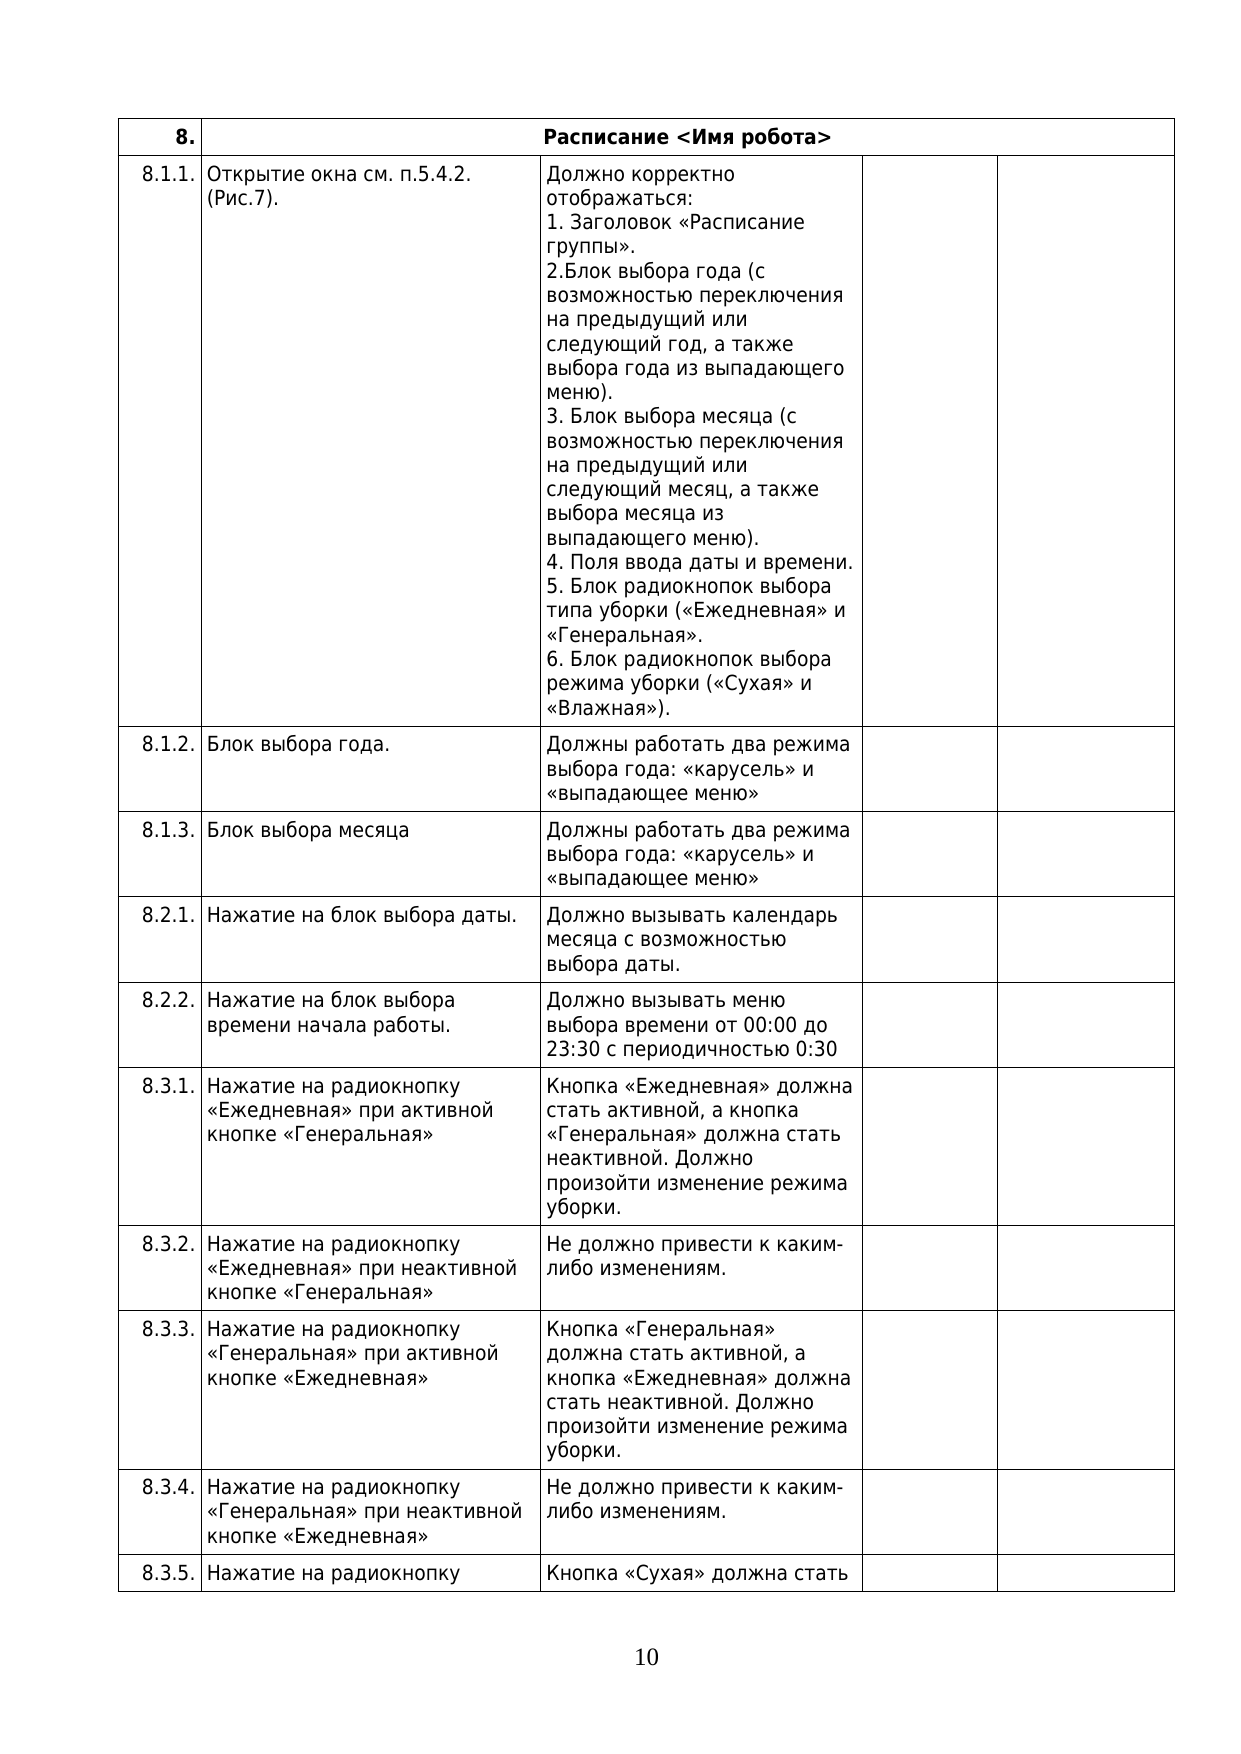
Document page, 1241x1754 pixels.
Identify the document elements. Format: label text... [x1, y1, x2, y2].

table_cell Должны работать два режима выбора года: «карусель» и «выпадающее меню» [541, 812, 862, 896]
table_cell [998, 897, 1174, 982]
table_cell [863, 812, 997, 896]
table_cell [998, 812, 1174, 896]
table_cell 8.3.5. [119, 1555, 201, 1591]
table_cell [863, 1470, 997, 1554]
table_cell Блок выбора года. [202, 727, 540, 811]
table_cell Должно вызывать календарь месяца с возможностью выбора даты. [541, 897, 862, 982]
table_cell [863, 727, 997, 811]
table_cell Не должно привести к каким-либо изменениям. [541, 1226, 862, 1310]
table_cell Расписание <Имя робота> [202, 119, 1174, 155]
table_cell 8.1.1. [119, 156, 201, 726]
table_cell [998, 1068, 1174, 1225]
table_cell 8.2.2. [119, 983, 201, 1067]
table_cell Нажатие на радиокнопку «Генеральная» при активной кнопке «Ежедневная» [202, 1311, 540, 1468]
table_cell Должно вызывать меню выбора времени от 00:00 до 23:30 с периодичностью 0:30 [541, 983, 862, 1067]
table_cell [863, 156, 997, 726]
table_cell Нажатие на блок выбора даты. [202, 897, 540, 982]
table_cell Нажатие на блок выбора времени начала работы. [202, 983, 540, 1067]
table_cell Кнопка «Сухая» должна стать [541, 1555, 862, 1591]
table_cell [998, 156, 1174, 726]
table_cell [863, 897, 997, 982]
table_cell Должны работать два режима выбора года: «карусель» и «выпадающее меню» [541, 727, 862, 811]
table_cell 8.1.3. [119, 812, 201, 896]
table_cell 8.3.3. [119, 1311, 201, 1468]
table_cell 8.3.1. [119, 1068, 201, 1225]
table_cell [863, 1555, 997, 1591]
table_cell [998, 1311, 1174, 1468]
table_cell Нажатие на радиокнопку «Ежедневная» при неактивной кнопке «Генеральная» [202, 1226, 540, 1310]
table_cell 8.3.2. [119, 1226, 201, 1310]
table_cell Кнопка «Генеральная» должна стать активной, а кнопка «Ежедневная» должна стать неактивной. Должно произойти изменение режима уборки. [541, 1311, 862, 1468]
table_cell Блок выбора месяца [202, 812, 540, 896]
table_cell 8. [119, 119, 201, 155]
table_cell [863, 983, 997, 1067]
table_cell [998, 1226, 1174, 1310]
table_cell 8.3.4. [119, 1470, 201, 1554]
table_cell [998, 727, 1174, 811]
table_cell Нажатие на радиокнопку «Ежедневная» при активной кнопке «Генеральная» [202, 1068, 540, 1225]
table_cell 8.1.2. [119, 727, 201, 811]
table_cell Нажатие на радиокнопку «Генеральная» при неактивной кнопке «Ежедневная» [202, 1470, 540, 1554]
table_cell [863, 1311, 997, 1468]
table_cell [998, 1555, 1174, 1591]
table_cell 8.2.1. [119, 897, 201, 982]
table_cell [998, 983, 1174, 1067]
table_cell [863, 1226, 997, 1310]
table_cell [998, 1470, 1174, 1554]
table_cell Кнопка «Ежедневная» должна стать активной, а кнопка «Генеральная» должна стать неактивной. Должно произойти изменение режима уборки. [541, 1068, 862, 1225]
table_cell Открытие окна см. п.5.4.2. (Рис.7). [202, 156, 540, 726]
table_cell Не должно привести к каким-либо изменениям. [541, 1470, 862, 1554]
table_cell Должно корректно отображаться: 1. Заголовок «Расписание группы». 2.Блок выбора года (с возможностью переключения на предыдущий или следующий год, а также выбора года из выпадающего меню). 3. Блок выбора месяца (с возможностью переключения на предыдущий или следующий месяц, а также выбора месяца из выпадающего меню). 4. Поля ввода даты и времени. 5. Блок радиокнопок выбора типа уборки («Ежедневная» и «Генеральная». 6. Блок радиокнопок выбора режима уборки («Сухая» и «Влажная»). [541, 156, 862, 726]
table_cell Нажатие на радиокнопку [202, 1555, 540, 1591]
table_cell [863, 1068, 997, 1225]
